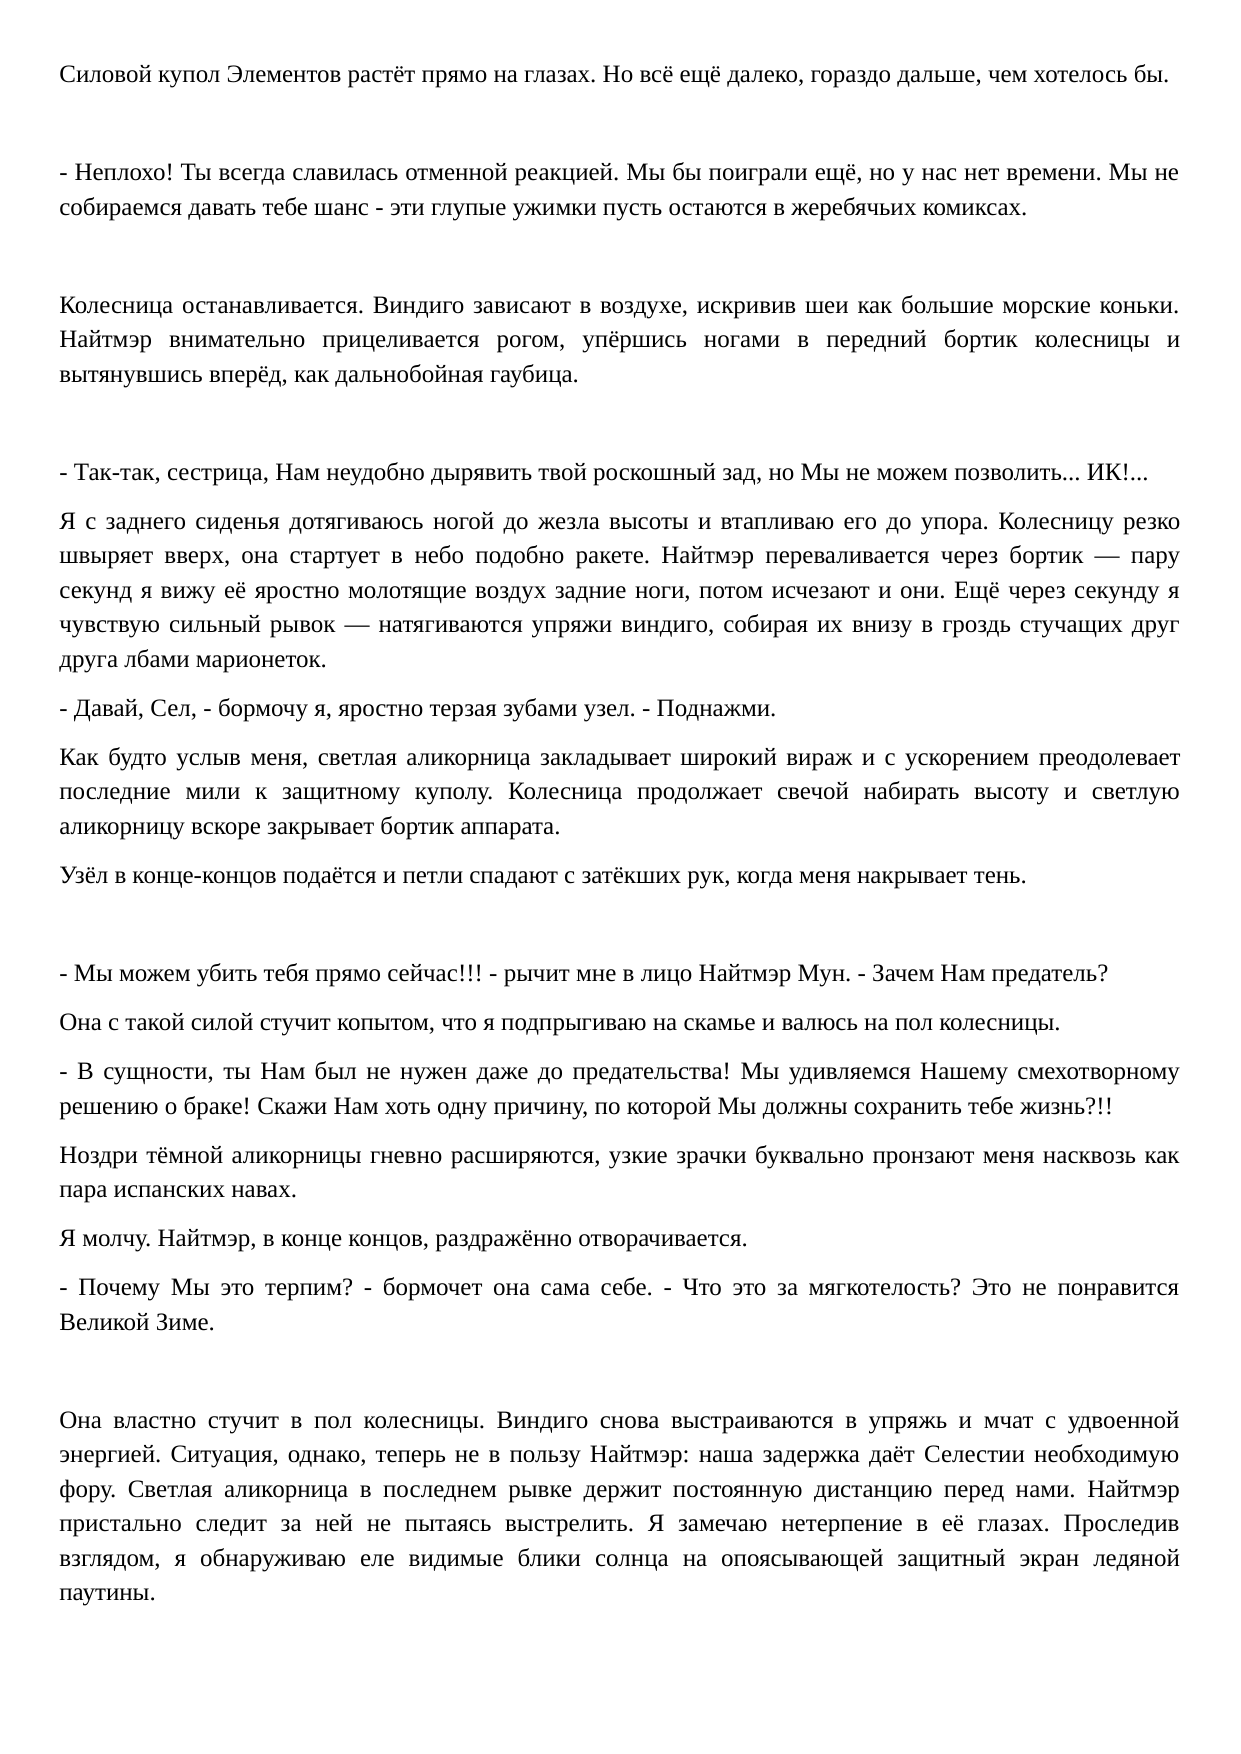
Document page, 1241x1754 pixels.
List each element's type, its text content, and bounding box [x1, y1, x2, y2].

text Она с такой силой стучит копытом, что я подпрыгиваю на скамье и валюсь на пол колесницы. [59, 1007, 1181, 1036]
text Узёл в конце-концов подаётся и петли спадают с затёкших рук, когда меня накрывает тень. [59, 860, 1181, 889]
text Силовой купол Элементов растёт прямо на глазах. Но всё ещё далеко, гораздо дальше, чем хотелось бы. [59, 59, 1181, 88]
text Я с заднего сиденья дотягиваюсь ногой до жезла высоты и втапливаю его до упора. Колесницу резко швыряет вверх, она стартует в небо подобно ракете. Найтмэр переваливается через бортик — пару секунд я вижу её яростно молотящие воздух задние ноги, потом исчезают и они. Ещё через секунду я чувствую сильный рывок — натягиваются упряжи виндиго, собирая их внизу в гроздь стучащих друг друга лбами марионеток. [59, 506, 1181, 673]
text - Давай, Сел, - бормочу я, яростно терзая зубами узел. - Поднажми. [59, 693, 1181, 722]
text - Почему Мы это терпим? - бормочет она сама себе. - Что это за мягкотелость? Это не понравится Великой Зиме. [59, 1272, 1181, 1336]
text - Неплохо! Ты всегда славилась отменной реакцией. Мы бы поиграли ещё, но у нас нет времени. Мы не собираемся давать тебе шанс - эти глупые ужимки пусть остаются в жеребячьих комиксах. [59, 157, 1181, 220]
text - В сущности, ты Нам был не нужен даже до предательства! Мы удивляемся Нашему смехотворному решению о браке! Скажи Нам хоть одну причину, по которой Мы должны сохранить тебе жизнь?!! [59, 1056, 1181, 1119]
text - Мы можем убить тебя прямо сейчас!!! - рычит мне в лицо Найтмэр Мун. - Зачем Нам предатель? [59, 958, 1181, 987]
text - Так-так, сестрица, Нам неудобно дырявить твой роскошный зад, но Мы не можем позволить... ИК!... [59, 457, 1181, 486]
text Колесница останавливается. Виндиго зависают в воздухе, искривив шеи как большие морские коньки. Найтмэр внимательно прицеливается рогом, упёршись ногами в передний бортик колесницы и вытянувшись вперёд, как дальнобойная гаубица. [59, 290, 1181, 387]
text Она властно стучит в пол колесницы. Виндиго снова выстраиваются в упряжь и мчат с удвоенной энергией. Ситуация, однако, теперь не в пользу Найтмэр: наша задержка даёт Селестии необходимую фору. Светлая аликорница в последнем рывке держит постоянную дистанцию перед нами. Найтмэр пристально следит за ней не пытаясь выстрелить. Я замечаю нетерпение в её глазах. Проследив взглядом, я обнаруживаю еле видимые блики солнца на опоясывающей защитный экран ледяной паутины. [59, 1405, 1181, 1606]
text Я молчу. Найтмэр, в конце концов, раздражённо отворачивается. [59, 1223, 1181, 1252]
text Как будто услыв меня, светлая аликорница закладывает широкий вираж и с ускорением преодолевает последние мили к защитному куполу. Колесница продолжает свечой набирать высоту и светлую аликорницу вскоре закрывает бортик аппарата. [59, 742, 1181, 840]
text Ноздри тёмной аликорницы гневно расширяются, узкие зрачки буквально пронзают меня насквозь как пара испанских навах. [59, 1140, 1181, 1203]
